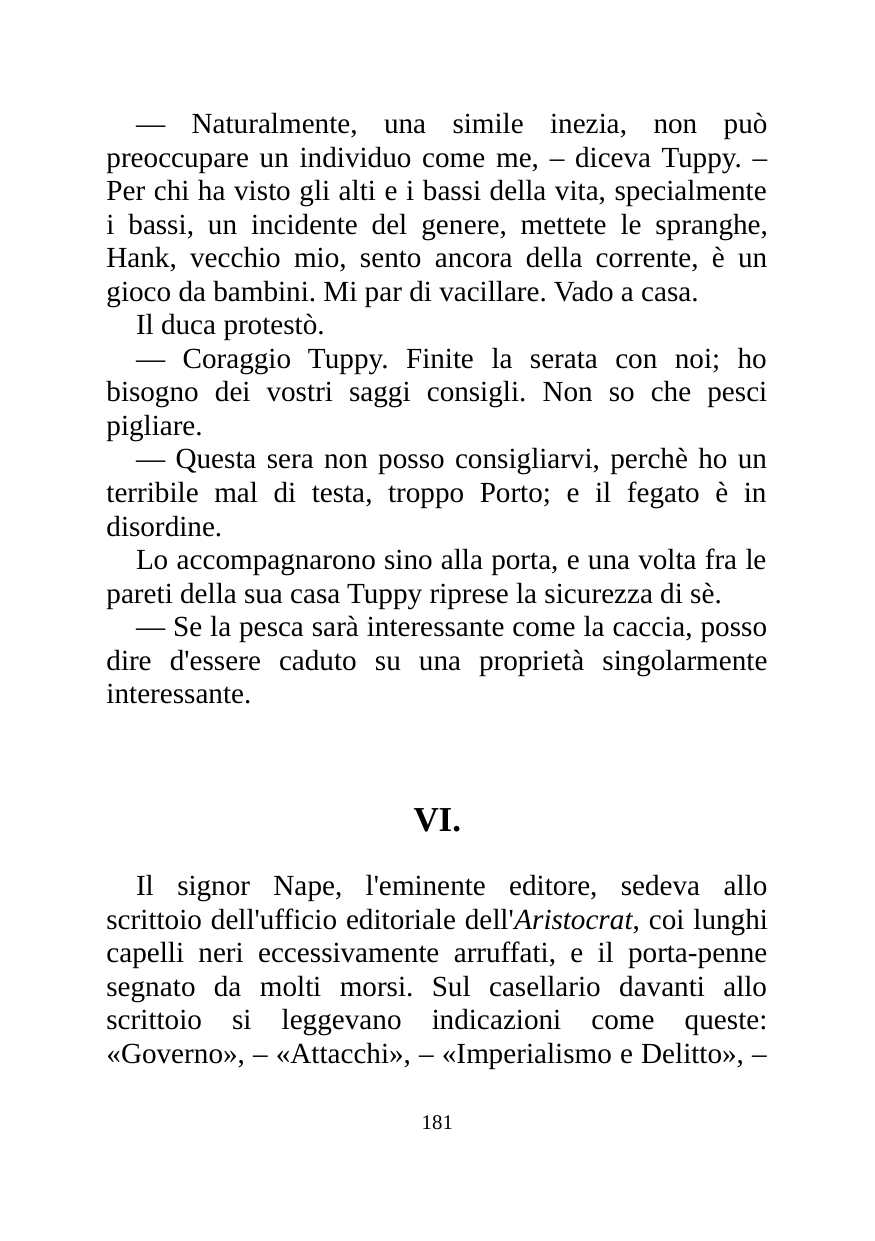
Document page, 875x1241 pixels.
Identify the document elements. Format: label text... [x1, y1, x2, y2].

text — Coraggio Tuppy. Finite la serata con noi; ho bisogno dei vostri saggi consigli. Non so che pesci pigliare. [106, 341, 768, 442]
text — Naturalmente, una simile inezia, non può preoccupare un individuo come me, – diceva Tuppy. – Per chi ha visto gli alti e i bassi della vita, specialmente i bassi, un incidente del genere, mettete le spranghe, Hank, vecchio mio, sento ancora della corrente, è un gioco da bambini. Mi par di vacillare. Vado a casa. [106, 106, 768, 307]
subtitle VI. [106, 798, 768, 839]
text — Questa sera non posso consigliarvi, perchè ho un terribile mal di testa, troppo Porto; e il fegato è in disordine. [106, 442, 768, 542]
text Lo accompagnarono sino alla porta, e una volta fra le pareti della sua casa Tuppy riprese la sicurezza di sè. [106, 542, 768, 609]
text Il duca protestò. [106, 307, 768, 341]
text Il signor Nape, l'eminente editore, sedeva allo scrittoio dell'ufficio editoriale dell'Aristocrat, coi lunghi capelli neri eccessivamente arruffati, e il porta-penne segnato da molti morsi. Sul casellario davanti allo scrittoio si leggevano indicazioni come queste: «Governo», – «Attacchi», – «Imperialismo e Delitto», – [106, 868, 768, 1069]
text — Se la pesca sarà interessante come la caccia, posso dire d'essere caduto su una proprietà singolarmente interessante. [106, 609, 768, 710]
